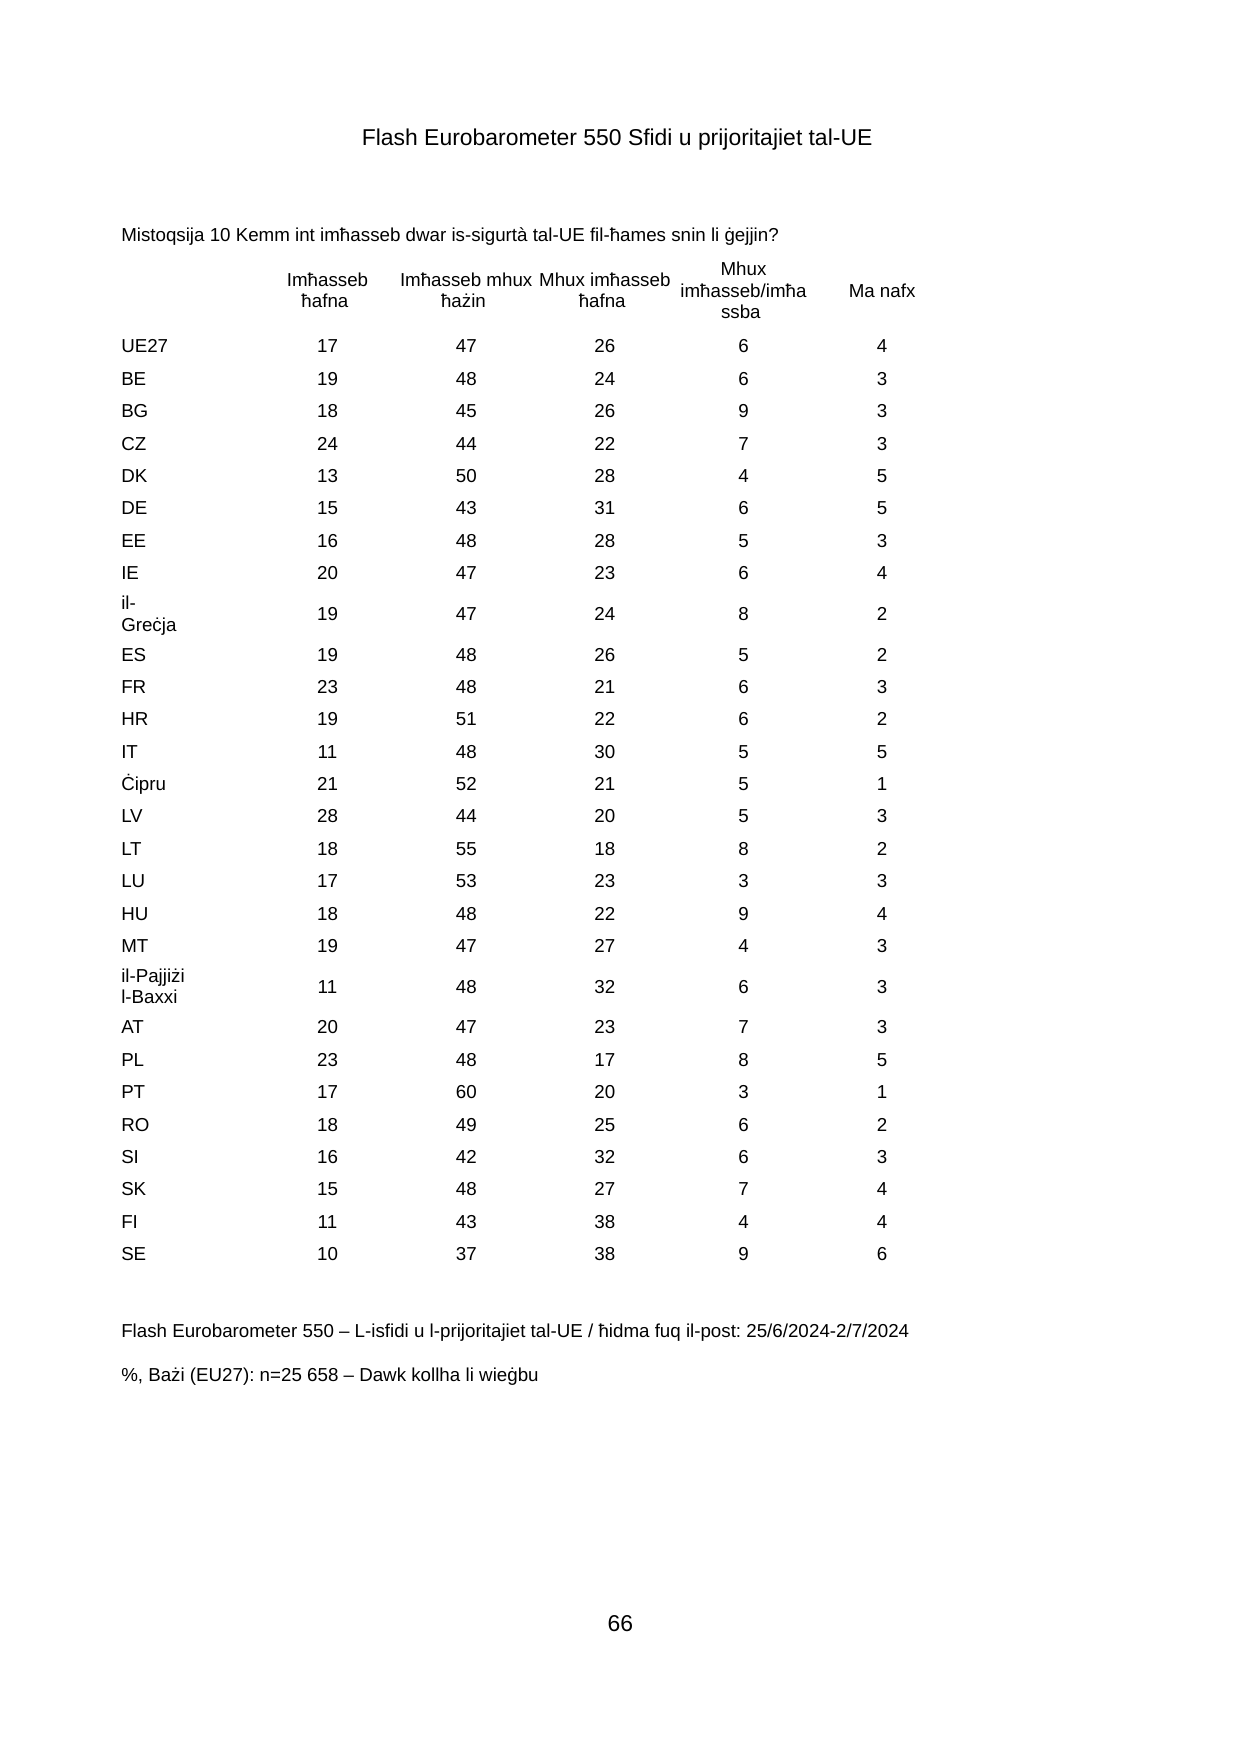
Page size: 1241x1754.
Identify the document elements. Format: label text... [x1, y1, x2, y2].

table_cell 5 [813, 459, 951, 492]
table_cell 6 [674, 1140, 812, 1173]
table_cell 37 [397, 1238, 535, 1270]
table_cell 55 [397, 832, 535, 865]
table_cell BG [118, 395, 188, 427]
table_cell 26 [535, 638, 674, 670]
table_cell [188, 1043, 258, 1076]
table_cell [674, 1270, 812, 1302]
table_cell CZ [118, 427, 188, 459]
table_cell 2 [813, 703, 951, 735]
table_cell 3 [674, 1076, 812, 1108]
table_cell 5 [674, 735, 812, 767]
table_cell 48 [397, 670, 535, 703]
table_cell 38 [535, 1205, 674, 1238]
table_cell LT [118, 832, 188, 865]
table_cell 22 [535, 703, 674, 735]
table_cell 3 [813, 800, 951, 832]
table_cell 6 [813, 1238, 951, 1270]
table_cell 2 [813, 832, 951, 865]
table_cell 47 [397, 1011, 535, 1043]
table_cell 1 [813, 1076, 951, 1108]
table_cell [188, 427, 258, 459]
table_cell 30 [535, 735, 674, 767]
table_cell 6 [674, 557, 812, 589]
table_cell 20 [535, 1076, 674, 1108]
table_cell [188, 1076, 258, 1108]
table_cell [188, 589, 258, 638]
table_cell 13 [258, 459, 397, 492]
table_cell FR [118, 670, 188, 703]
table_cell 3 [813, 865, 951, 897]
table_cell 48 [397, 362, 535, 394]
table_cell EE [118, 524, 188, 557]
table_cell 1 [813, 768, 951, 800]
table_cell 21 [535, 768, 674, 800]
table_cell 7 [674, 1011, 812, 1043]
table_cell [188, 524, 258, 557]
table_cell 3 [813, 962, 951, 1011]
table_cell 31 [535, 492, 674, 524]
table_cell 18 [535, 832, 674, 865]
table_cell 25 [535, 1108, 674, 1140]
table_cell 4 [674, 459, 812, 492]
table_cell [188, 865, 258, 897]
table_cell 23 [258, 1043, 397, 1076]
table_cell 48 [397, 962, 535, 1011]
table_cell 18 [258, 1108, 397, 1140]
table_cell 20 [258, 1011, 397, 1043]
table_cell 4 [813, 1173, 951, 1205]
table_cell 28 [535, 459, 674, 492]
table_cell BE [118, 362, 188, 394]
table_cell Flash Eurobarometer 550 – L-isfidi u l-prijoritajiet tal-UE / ħidma fuq il-post: 25/6/2024-2/7/2024 [118, 1303, 951, 1358]
table_cell 43 [397, 1205, 535, 1238]
table_cell 48 [397, 638, 535, 670]
table_cell SI [118, 1140, 188, 1173]
table_cell 21 [535, 670, 674, 703]
table_cell 9 [674, 395, 812, 427]
table_cell 18 [258, 395, 397, 427]
table_cell 26 [535, 330, 674, 362]
table_cell SE [118, 1238, 188, 1270]
table_cell [188, 930, 258, 962]
table_cell 6 [674, 962, 812, 1011]
table_cell 5 [813, 1043, 951, 1076]
table_cell 15 [258, 1173, 397, 1205]
table_cell 44 [397, 800, 535, 832]
table_cell [188, 330, 258, 362]
table_cell 24 [258, 427, 397, 459]
table_cell 8 [674, 1043, 812, 1076]
table_cell 44 [397, 427, 535, 459]
table_cell 23 [535, 865, 674, 897]
table_cell 43 [397, 492, 535, 524]
table_cell 3 [813, 524, 951, 557]
table_cell 27 [535, 930, 674, 962]
table_cell 10 [258, 1238, 397, 1270]
table_cell 19 [258, 362, 397, 394]
table_cell 4 [813, 330, 951, 362]
table_cell [188, 1270, 258, 1302]
table_cell PL [118, 1043, 188, 1076]
table_cell 15 [258, 492, 397, 524]
table_cell 9 [674, 1238, 812, 1270]
table_cell 3 [813, 670, 951, 703]
table_cell 17 [535, 1043, 674, 1076]
table_cell 47 [397, 589, 535, 638]
table_cell DK [118, 459, 188, 492]
table_cell [188, 557, 258, 589]
table_cell 11 [258, 962, 397, 1011]
table_cell il-Pajjiżi l-Baxxi [118, 962, 188, 1011]
table_cell Imħasseb mhux ħażin [397, 251, 535, 330]
table_cell Ma nafx [813, 251, 951, 330]
table_cell 4 [674, 1205, 812, 1238]
table_cell 20 [258, 557, 397, 589]
table_cell [118, 251, 188, 330]
table_cell 3 [813, 930, 951, 962]
table_cell AT [118, 1011, 188, 1043]
table_cell 28 [258, 800, 397, 832]
table_cell [188, 703, 258, 735]
table_cell IE [118, 557, 188, 589]
table_cell [188, 1011, 258, 1043]
table_cell 9 [674, 897, 812, 929]
table_cell 3 [813, 395, 951, 427]
table_cell SK [118, 1173, 188, 1205]
table_cell 17 [258, 330, 397, 362]
table_cell 50 [397, 459, 535, 492]
table_cell 48 [397, 897, 535, 929]
table_cell 18 [258, 897, 397, 929]
table_cell MT [118, 930, 188, 962]
table_cell 17 [258, 865, 397, 897]
table_cell 6 [674, 492, 812, 524]
table_cell [188, 1140, 258, 1173]
table_cell [397, 1270, 535, 1302]
table_header Mistoqsija 10 Kemm int imħasseb dwar is-sigurtà tal-UE fil-ħames snin li ġejjin? [118, 218, 951, 251]
table_cell 4 [813, 557, 951, 589]
table_cell [188, 251, 258, 330]
table_cell 5 [674, 638, 812, 670]
table_cell [188, 962, 258, 1011]
table_cell [188, 638, 258, 670]
table_cell 23 [258, 670, 397, 703]
table_cell 28 [535, 524, 674, 557]
table_cell 7 [674, 427, 812, 459]
table_cell 5 [813, 735, 951, 767]
table_cell 19 [258, 638, 397, 670]
table_cell 60 [397, 1076, 535, 1108]
table_cell PT [118, 1076, 188, 1108]
table_cell 16 [258, 524, 397, 557]
table_cell 26 [535, 395, 674, 427]
table_cell [188, 1205, 258, 1238]
table_cell 6 [674, 1108, 812, 1140]
table_cell 53 [397, 865, 535, 897]
table_cell 51 [397, 703, 535, 735]
table_cell [188, 897, 258, 929]
table_cell 24 [535, 589, 674, 638]
table_cell 27 [535, 1173, 674, 1205]
table_cell 6 [674, 670, 812, 703]
table_cell 16 [258, 1140, 397, 1173]
table_cell 24 [535, 362, 674, 394]
table_cell 22 [535, 897, 674, 929]
table_cell [188, 670, 258, 703]
table_cell [188, 492, 258, 524]
table_cell 48 [397, 524, 535, 557]
table_cell 47 [397, 557, 535, 589]
table_cell HR [118, 703, 188, 735]
table_cell 3 [813, 1011, 951, 1043]
table_cell LV [118, 800, 188, 832]
table_cell il-Greċja [118, 589, 188, 638]
table_cell 19 [258, 930, 397, 962]
table_cell [258, 1270, 397, 1302]
table_cell 4 [674, 930, 812, 962]
table_cell LU [118, 865, 188, 897]
table_cell UE27 [118, 330, 188, 362]
table_cell 5 [674, 524, 812, 557]
table_cell 11 [258, 1205, 397, 1238]
table_cell HU [118, 897, 188, 929]
table_cell 2 [813, 1108, 951, 1140]
table_cell 8 [674, 832, 812, 865]
table_cell Mhux imħasseb/imħassba [674, 251, 812, 330]
table_cell 7 [674, 1173, 812, 1205]
table_cell 19 [258, 703, 397, 735]
table_cell [188, 1173, 258, 1205]
table_cell 49 [397, 1108, 535, 1140]
table_cell 23 [535, 557, 674, 589]
table_cell 3 [813, 427, 951, 459]
table_cell 5 [674, 800, 812, 832]
table_cell [118, 1270, 188, 1302]
table_cell 52 [397, 768, 535, 800]
table_cell [188, 362, 258, 394]
table_cell 11 [258, 735, 397, 767]
table_cell 47 [397, 330, 535, 362]
table_cell 5 [674, 768, 812, 800]
table_cell [188, 1238, 258, 1270]
table_cell 45 [397, 395, 535, 427]
table_cell 23 [535, 1011, 674, 1043]
table_cell [813, 1270, 951, 1302]
table_cell 18 [258, 832, 397, 865]
table_cell 22 [535, 427, 674, 459]
table_cell ES [118, 638, 188, 670]
table_cell 17 [258, 1076, 397, 1108]
table_cell 32 [535, 1140, 674, 1173]
table_cell 4 [813, 1205, 951, 1238]
table_cell [188, 800, 258, 832]
table_cell Mhux imħasseb ħafna [535, 251, 674, 330]
table_cell 2 [813, 589, 951, 638]
table_cell 42 [397, 1140, 535, 1173]
table_cell [188, 735, 258, 767]
table_cell 5 [813, 492, 951, 524]
table_cell 3 [813, 362, 951, 394]
table_cell 48 [397, 1043, 535, 1076]
table_cell 48 [397, 735, 535, 767]
table_cell 2 [813, 638, 951, 670]
table_cell [188, 1108, 258, 1140]
table_cell 48 [397, 1173, 535, 1205]
table_cell [188, 768, 258, 800]
table_cell 8 [674, 589, 812, 638]
table_cell 21 [258, 768, 397, 800]
table_cell DE [118, 492, 188, 524]
table_cell RO [118, 1108, 188, 1140]
table_cell [535, 1270, 674, 1302]
table_cell %, Bażi (EU27): n=25 658 – Dawk kollha li wieġbu [118, 1358, 951, 1391]
table_cell 6 [674, 703, 812, 735]
table_cell 4 [813, 897, 951, 929]
table_cell [188, 459, 258, 492]
table_cell Imħasseb ħafna [258, 251, 397, 330]
table_cell 19 [258, 589, 397, 638]
table_cell 38 [535, 1238, 674, 1270]
table_cell IT [118, 735, 188, 767]
table_cell FI [118, 1205, 188, 1238]
table_cell 20 [535, 800, 674, 832]
table_cell [188, 395, 258, 427]
table_cell 3 [674, 865, 812, 897]
table_cell 32 [535, 962, 674, 1011]
table_cell 47 [397, 930, 535, 962]
table_cell 6 [674, 362, 812, 394]
table_cell Ċipru [118, 768, 188, 800]
table_cell [188, 832, 258, 865]
table_cell 3 [813, 1140, 951, 1173]
table_cell 6 [674, 330, 812, 362]
